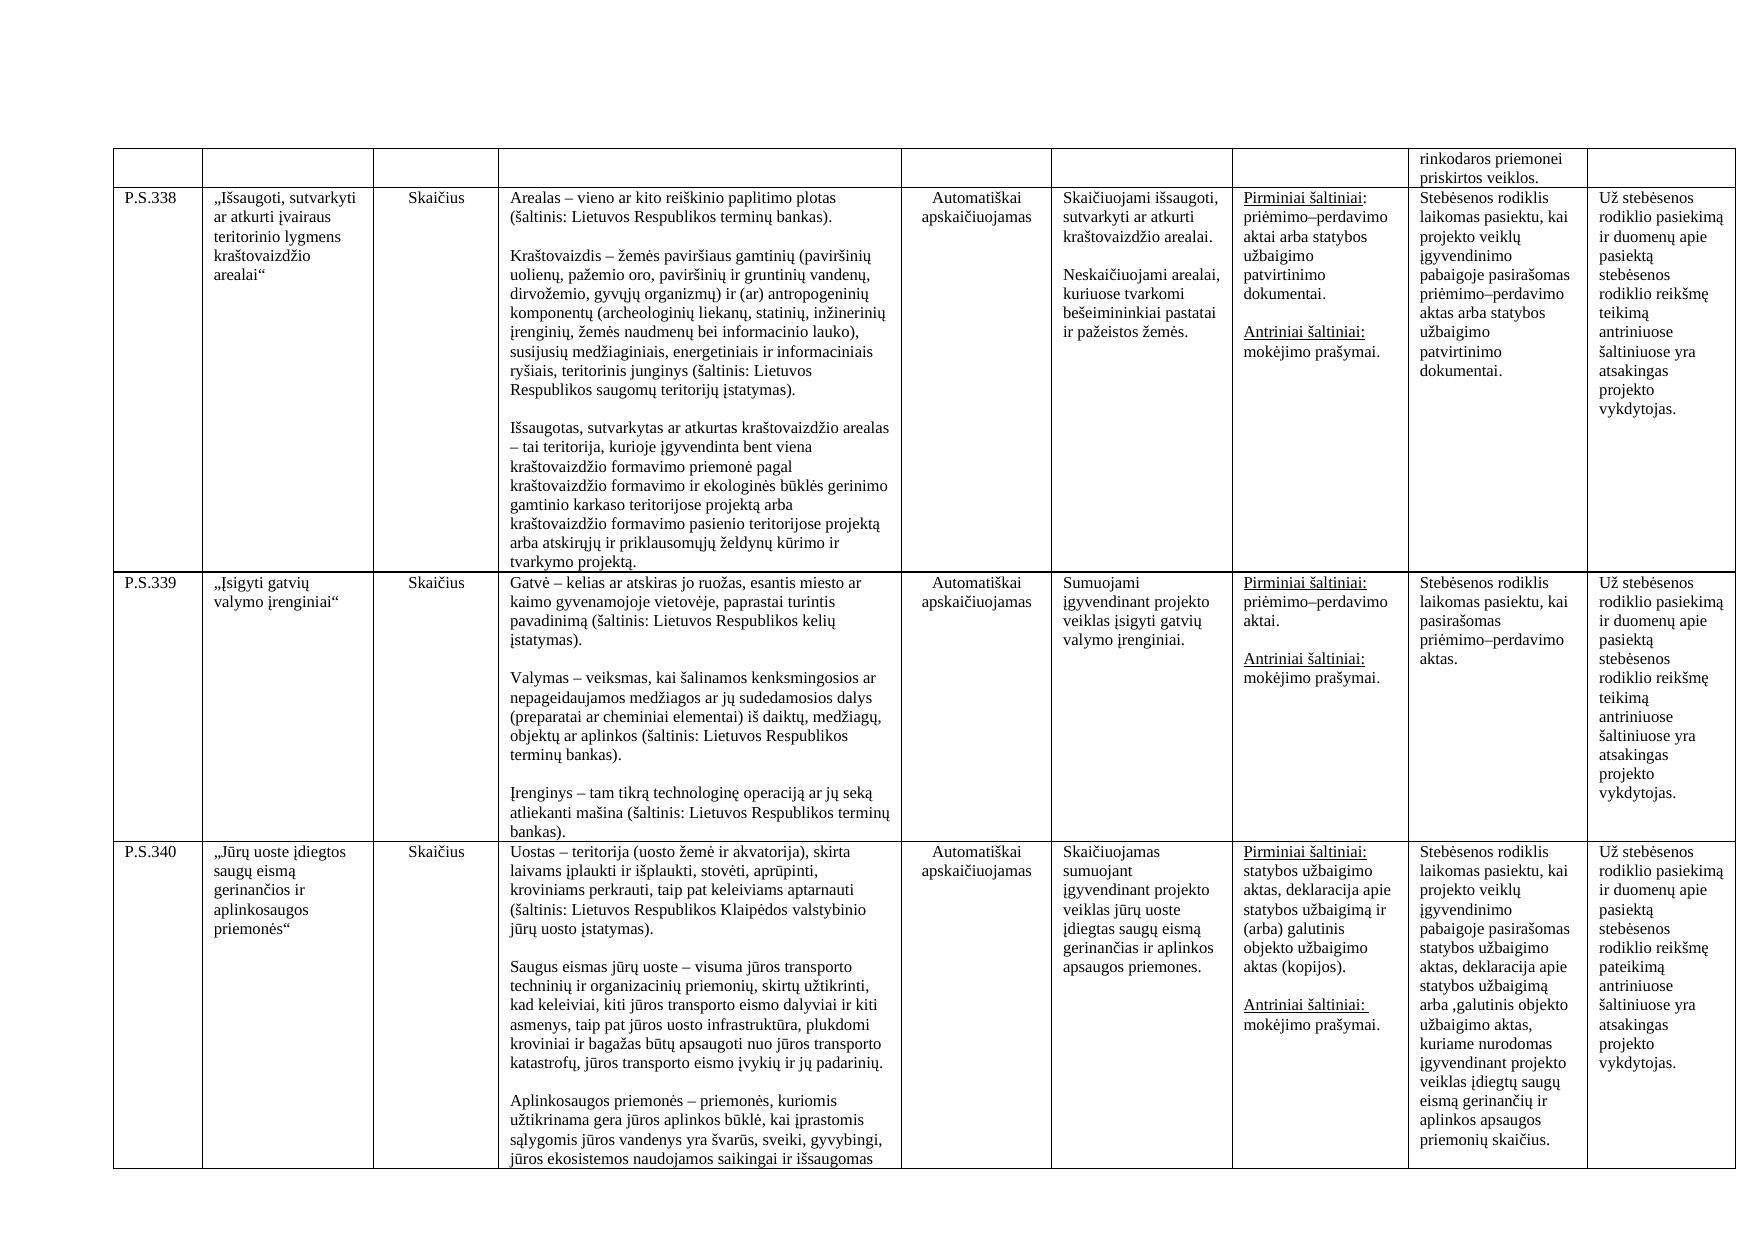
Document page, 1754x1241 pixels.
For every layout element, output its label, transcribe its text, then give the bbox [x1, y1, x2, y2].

table_cell Stebėsenos rodiklis laikomas pasiektu, kai pasirašomas priėmimo–perdavimo aktas. [1409, 573, 1587, 841]
table_cell rinkodaros priemonei priskirtos veiklos. [1409, 149, 1587, 187]
table_cell Skaičius [374, 188, 498, 571]
table_cell [374, 149, 498, 187]
table_cell [1233, 149, 1408, 187]
table_cell [1052, 149, 1232, 187]
table_cell Automatiškai apskaičiuojamas [902, 573, 1051, 841]
table_cell Skaičius [374, 842, 498, 1168]
table_cell P.S.338 [114, 188, 202, 571]
table_cell Arealas – vieno ar kito reiškinio paplitimo plotas (šaltinis: Lietuvos Respublikos terminų bankas). Kraštovaizdis – žemės paviršiaus gamtinių (paviršinių uolienų, pažemio oro, paviršinių ir gruntinių vandenų, dirvožemio, gyvųjų organizmų) ir (ar) antropogeninių komponentų (archeologinių liekanų, statinių, inžinerinių įrenginių, žemės naudmenų bei informacinio lauko), susijusių medžiaginiais, energetiniais ir informaciniais ryšiais, teritorinis junginys (šaltinis: Lietuvos Respublikos saugomų teritorijų įstatymas). Išsaugotas, sutvarkytas ar atkurtas kraštovaizdžio arealas – tai teritorija, kurioje įgyvendinta bent viena kraštovaizdžio formavimo priemonė pagal kraštovaizdžio formavimo ir ekologinės būklės gerinimo gamtinio karkaso teritorijose projektą arba kraštovaizdžio formavimo pasienio teritorijose projektą arba atskirųjų ir priklausomųjų želdynų kūrimo ir tvarkymo projektą. [499, 188, 901, 571]
table_cell [902, 149, 1051, 187]
table_cell [203, 149, 373, 187]
table_cell Skaičiuojami išsaugoti, sutvarkyti ar atkurti kraštovaizdžio arealai. Neskaičiuojami arealai, kuriuose tvarkomi bešeimininkiai pastatai ir pažeistos žemės. [1052, 188, 1232, 571]
table_cell Stebėsenos rodiklis laikomas pasiektu, kai projekto veiklų įgyvendinimo pabaigoje pasirašomas statybos užbaigimo aktas, deklaracija apie statybos užbaigimą arba ,galutinis objekto užbaigimo aktas, kuriame nurodomas įgyvendinant projekto veiklas įdiegtų saugų eismą gerinančių ir aplinkos apsaugos priemonių skaičius. [1409, 842, 1587, 1168]
table_cell Stebėsenos rodiklis laikomas pasiektu, kai projekto veiklų įgyvendinimo pabaigoje pasirašomas priėmimo–perdavimo aktas arba statybos užbaigimo patvirtinimo dokumentai. [1409, 188, 1587, 571]
table_cell Už stebėsenos rodiklio pasiekimą ir duomenų apie pasiektą stebėsenos rodiklio reikšmę pateikimą antriniuose šaltiniuose yra atsakingas projekto vykdytojas. [1588, 842, 1735, 1168]
table_cell Automatiškai apskaičiuojamas [902, 842, 1051, 1168]
table_cell Gatvė – kelias ar atskiras jo ruožas, esantis miesto ar kaimo gyvenamojoje vietovėje, paprastai turintis pavadinimą (šaltinis: Lietuvos Respublikos kelių įstatymas). Valymas – veiksmas, kai šalinamos kenksmingosios ar nepageidaujamos medžiagos ar jų sudedamosios dalys (preparatai ar cheminiai elementai) iš daiktų, medžiagų, objektų ar aplinkos (šaltinis: Lietuvos Respublikos terminų bankas). Įrenginys – tam tikrą technologinę operaciją ar jų seką atliekanti mašina (šaltinis: Lietuvos Respublikos terminų bankas). [499, 573, 901, 841]
table_cell [114, 149, 202, 187]
table_cell Automatiškai apskaičiuojamas [902, 188, 1051, 571]
table_cell Pirminiai šaltiniai: priėmimo–perdavimo aktai arba statybos užbaigimo patvirtinimo dokumentai. Antriniai šaltiniai: mokėjimo prašymai. [1233, 188, 1408, 571]
table_cell Pirminiai šaltiniai: statybos užbaigimo aktas, deklaracija apie statybos užbaigimą ir (arba) galutinis objekto užbaigimo aktas (kopijos). Antriniai šaltiniai: mokėjimo prašymai. [1233, 842, 1408, 1168]
table_cell P.S.339 [114, 573, 202, 841]
table_cell „Įsigyti gatvių valymo įrenginiai“ [203, 573, 373, 841]
table_cell Už stebėsenos rodiklio pasiekimą ir duomenų apie pasiektą stebėsenos rodiklio reikšmę teikimą antriniuose šaltiniuose yra atsakingas projekto vykdytojas. [1588, 573, 1735, 841]
table_cell P.S.340 [114, 842, 202, 1168]
table_cell Sumuojami įgyvendinant projekto veiklas įsigyti gatvių valymo įrenginiai. [1052, 573, 1232, 841]
table_cell Skaičiuojamas sumuojant įgyvendinant projekto veiklas jūrų uoste įdiegtas saugų eismą gerinančias ir aplinkos apsaugos priemones. [1052, 842, 1232, 1168]
table_cell Už stebėsenos rodiklio pasiekimą ir duomenų apie pasiektą stebėsenos rodiklio reikšmę teikimą antriniuose šaltiniuose yra atsakingas projekto vykdytojas. [1588, 188, 1735, 571]
table_cell [499, 149, 901, 187]
table_cell Skaičius [374, 573, 498, 841]
table_cell „Išsaugoti, sutvarkyti ar atkurti įvairaus teritorinio lygmens kraštovaizdžio arealai“ [203, 188, 373, 571]
table_cell Uostas – teritorija (uosto žemė ir akvatorija), skirta laivams įplaukti ir išplaukti, stovėti, aprūpinti, kroviniams perkrauti, taip pat keleiviams aptarnauti (šaltinis: Lietuvos Respublikos Klaipėdos valstybinio jūrų uosto įstatymas). Saugus eismas jūrų uoste – visuma jūros transporto techninių ir organizacinių priemonių, skirtų užtikrinti, kad keleiviai, kiti jūros transporto eismo dalyviai ir kiti asmenys, taip pat jūros uosto infrastruktūra, plukdomi kroviniai ir bagažas būtų apsaugoti nuo jūros transporto katastrofų, jūros transporto eismo įvykių ir jų padarinių. Aplinkosaugos priemonės – priemonės, kuriomis užtikrinama gera jūros aplinkos būklė, kai įprastomis sąlygomis jūros vandenys yra švarūs, sveiki, gyvybingi, jūros ekosistemos naudojamos saikingai ir išsaugomas [499, 842, 901, 1168]
table_cell „Jūrų uoste įdiegtos saugų eismą gerinančios ir aplinkosaugos priemonės“ [203, 842, 373, 1168]
table_cell Pirminiai šaltiniai: priėmimo–perdavimo aktai. Antriniai šaltiniai: mokėjimo prašymai. [1233, 573, 1408, 841]
table_cell [1588, 149, 1735, 187]
